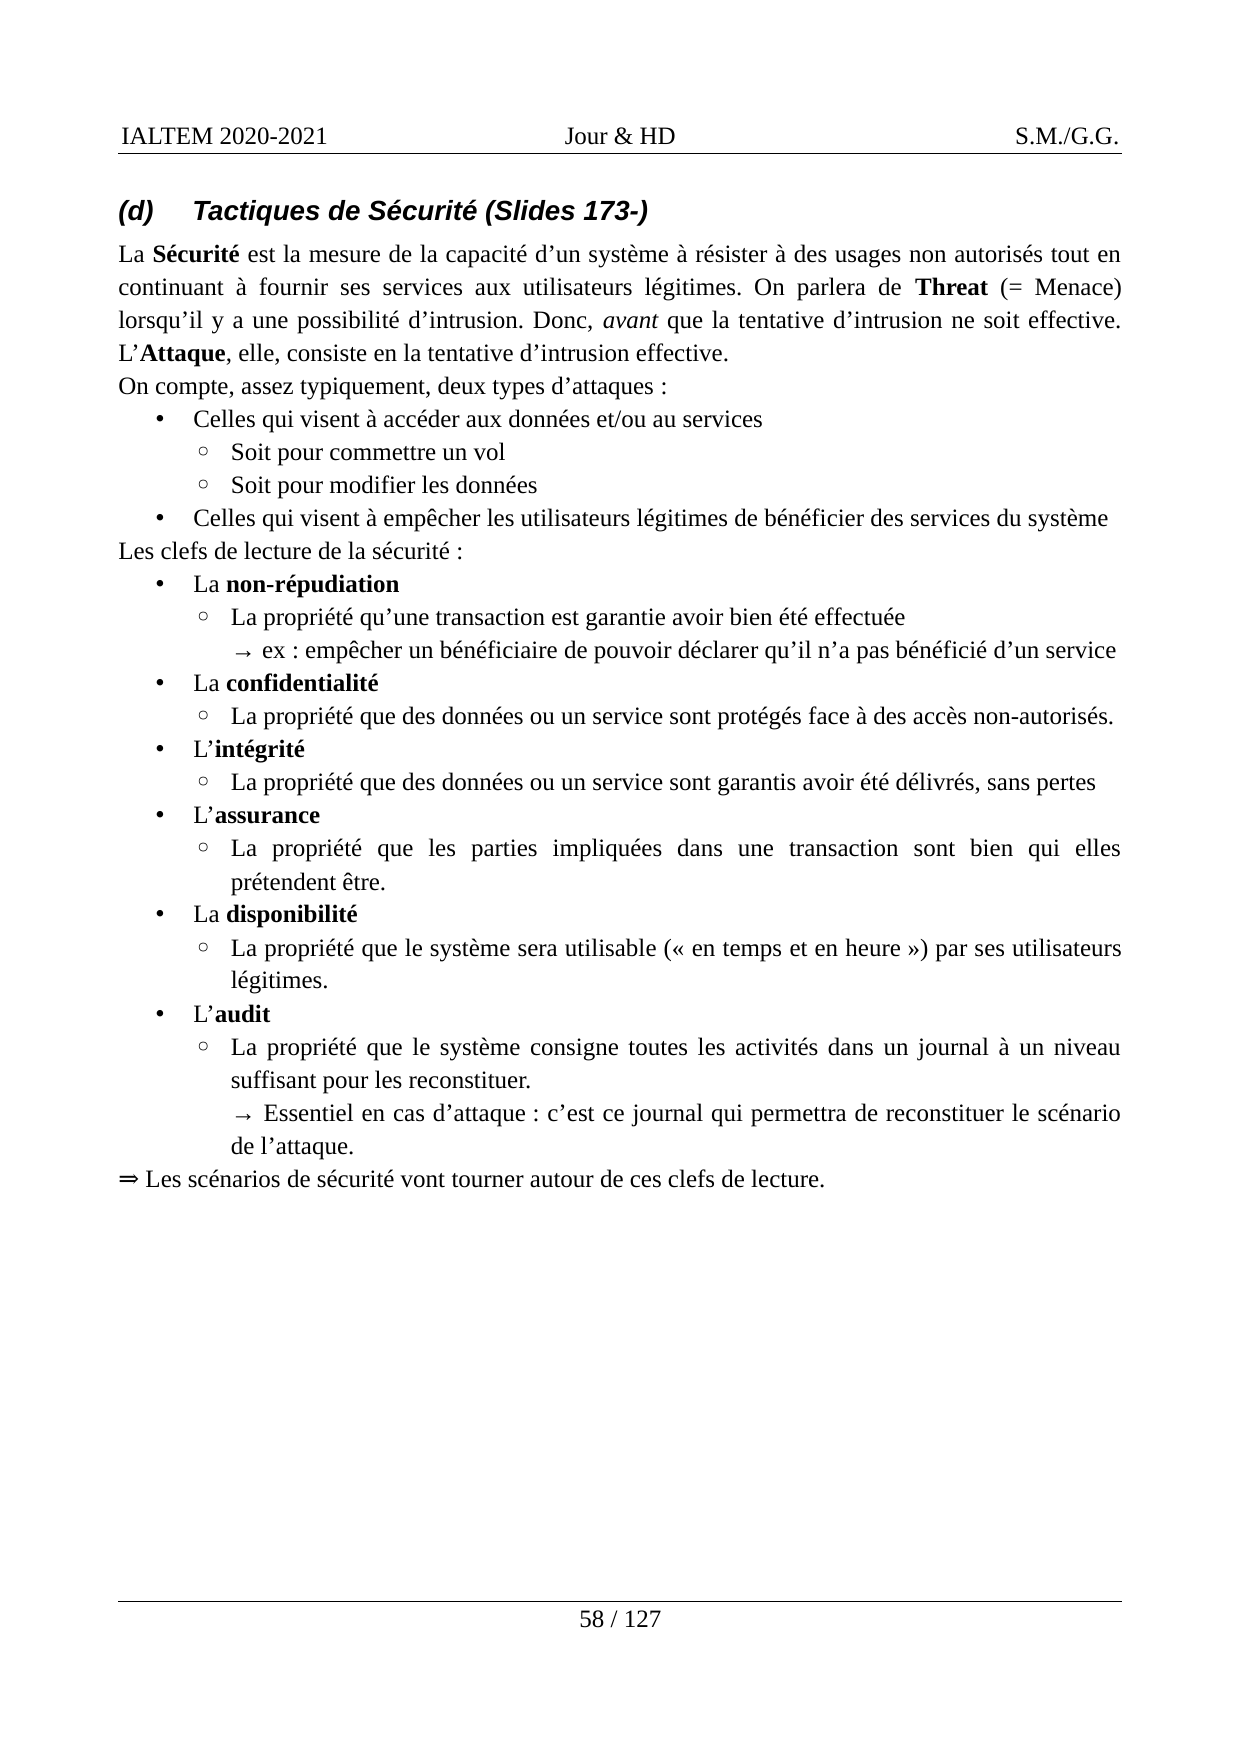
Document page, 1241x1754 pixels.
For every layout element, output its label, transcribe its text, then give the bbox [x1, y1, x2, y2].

list La propriété que des données ou un service sont garantis avoir été délivrés, sans pertes [193, 767, 1122, 796]
list L’audit [156, 999, 1122, 1027]
list La propriété que le système sera utilisable (« en temps et en heure ») par ses utilisateurs légitimes. [193, 933, 1122, 994]
text On compte, assez typiquement, deux types d’attaques : [118, 371, 1122, 400]
list La confidentialité [156, 668, 1122, 697]
list La non-répudiation [156, 569, 1122, 598]
list Soit pour modifier les données [193, 470, 1122, 499]
text ⇒ Les scénarios de sécurité vont tourner autour de ces clefs de lecture. [118, 1164, 1122, 1192]
list La propriété qu’une transaction est garantie avoir bien été effectuée [193, 602, 1122, 631]
text La Sécurité est la mesure de la capacité d’un système à résister à des usages non autorisés tout en continuant à fournir ses services aux utilisateurs légitimes. On parlera de Threat (= Menace) lorsqu’il y a une possibilité d’intrusion. Donc, avant que la tentative d’intrusion ne soit effective. L’Attaque, elle, consiste en la tentative d’intrusion effective. [118, 239, 1122, 367]
list La disponibilité [156, 899, 1122, 928]
list → ex : empêcher un bénéficiaire de pouvoir déclarer qu’il n’a pas bénéficié d’un service [193, 635, 1122, 664]
list Celles qui visent à accéder aux données et/ou au services [156, 404, 1122, 433]
text Les clefs de lecture de la sécurité : [118, 536, 1122, 565]
list La propriété que le système consigne toutes les activités dans un journal à un niveau suffisant pour les reconstituer. [193, 1032, 1122, 1093]
list La propriété que des données ou un service sont protégés face à des accès non-autorisés. [193, 701, 1122, 730]
subtitle Tactiques de Sécurité (Slides 173-) [118, 195, 1122, 227]
list Soit pour commettre un vol [193, 437, 1122, 466]
list Celles qui visent à empêcher les utilisateurs légitimes de bénéficier des services du système [156, 503, 1122, 532]
list La propriété que les parties impliquées dans une transaction sont bien qui elles prétendent être. [193, 833, 1122, 895]
list L’assurance [156, 801, 1122, 829]
list L’intégrité [156, 734, 1122, 763]
list → Essentiel en cas d’attaque : c’est ce journal qui permettra de reconstituer le scénario de l’attaque. [193, 1098, 1122, 1159]
